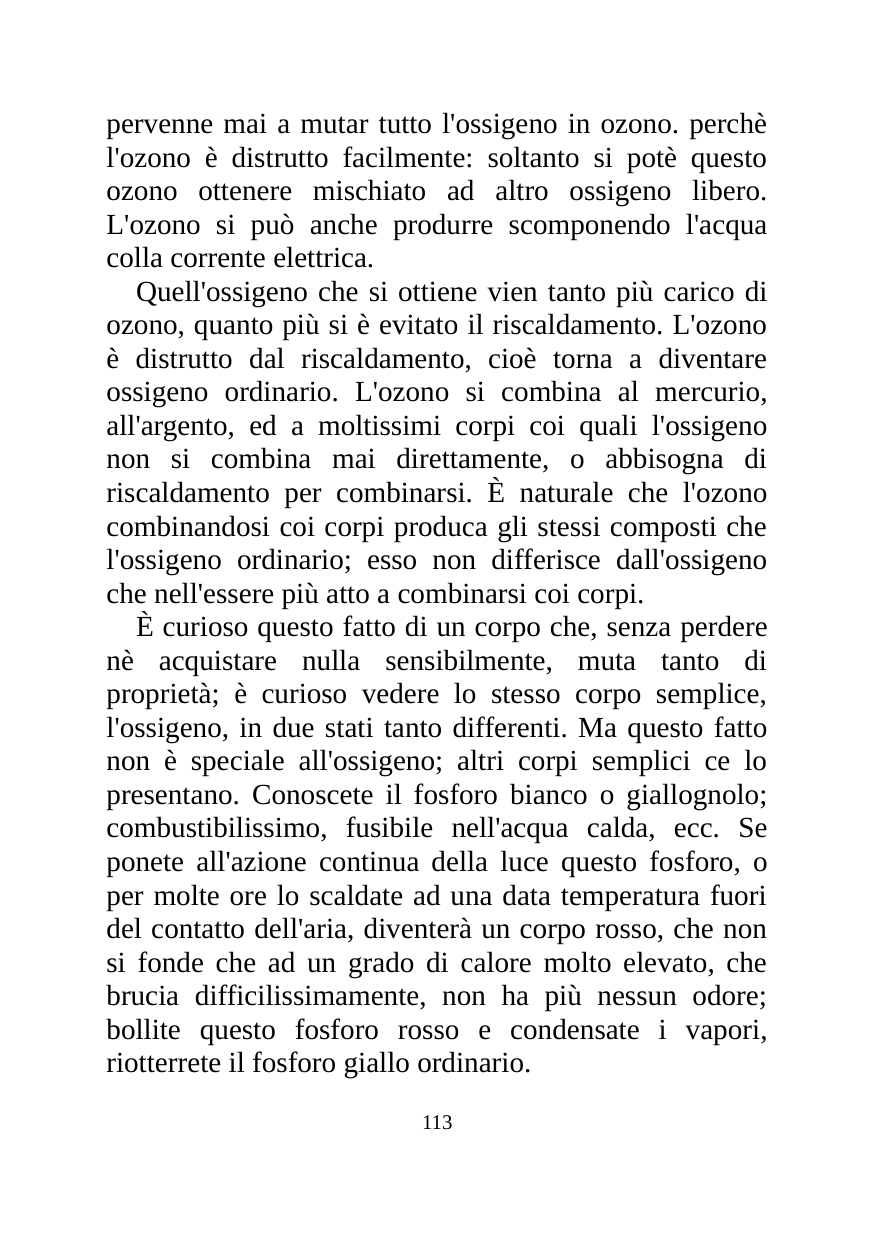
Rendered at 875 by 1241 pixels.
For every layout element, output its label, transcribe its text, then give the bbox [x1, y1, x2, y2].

text È curioso questo fatto di un corpo che, senza perdere nè acquistare nulla sensibilmente, muta tanto di proprietà; è curioso vedere lo stesso corpo semplice, l'ossigeno, in due stati tanto differenti. Ma questo fatto non è speciale all'ossigeno; altri corpi semplici ce lo presentano. Conoscete il fosforo bianco o giallognolo; combustibilissimo, fusibile nell'acqua calda, ecc. Se ponete all'azione continua della luce questo fosforo, o per molte ore lo scaldate ad una data temperatura fuori del contatto dell'aria, diventerà un corpo rosso, che non si fonde che ad un grado di calore molto elevato, che brucia difficilissimamente, non ha più nessun odore; bollite questo fosforo rosso e condensate i vapori, riotterrete il fosforo giallo ordinario. [106, 609, 768, 1079]
text Quell'ossigeno che si ottiene vien tanto più carico di ozono, quanto più si è evitato il riscaldamento. L'ozono è distrutto dal riscaldamento, cioè torna a diventare ossigeno ordinario. L'ozono si combina al mercurio, all'argento, ed a moltissimi corpi coi quali l'ossigeno non si combina mai direttamente, o abbisogna di riscaldamento per combinarsi. È naturale che l'ozono combinandosi coi corpi produca gli stessi composti che l'ossigeno ordinario; esso non differisce dall'ossigeno che nell'essere più atto a combinarsi coi corpi. [106, 274, 768, 609]
text pervenne mai a mutar tutto l'ossigeno in ozono. perchè l'ozono è distrutto facilmente: soltanto si potè questo ozono ottenere mischiato ad altro ossigeno libero. L'ozono si può anche produrre scomponendo l'acqua colla corrente elettrica. [106, 106, 768, 274]
